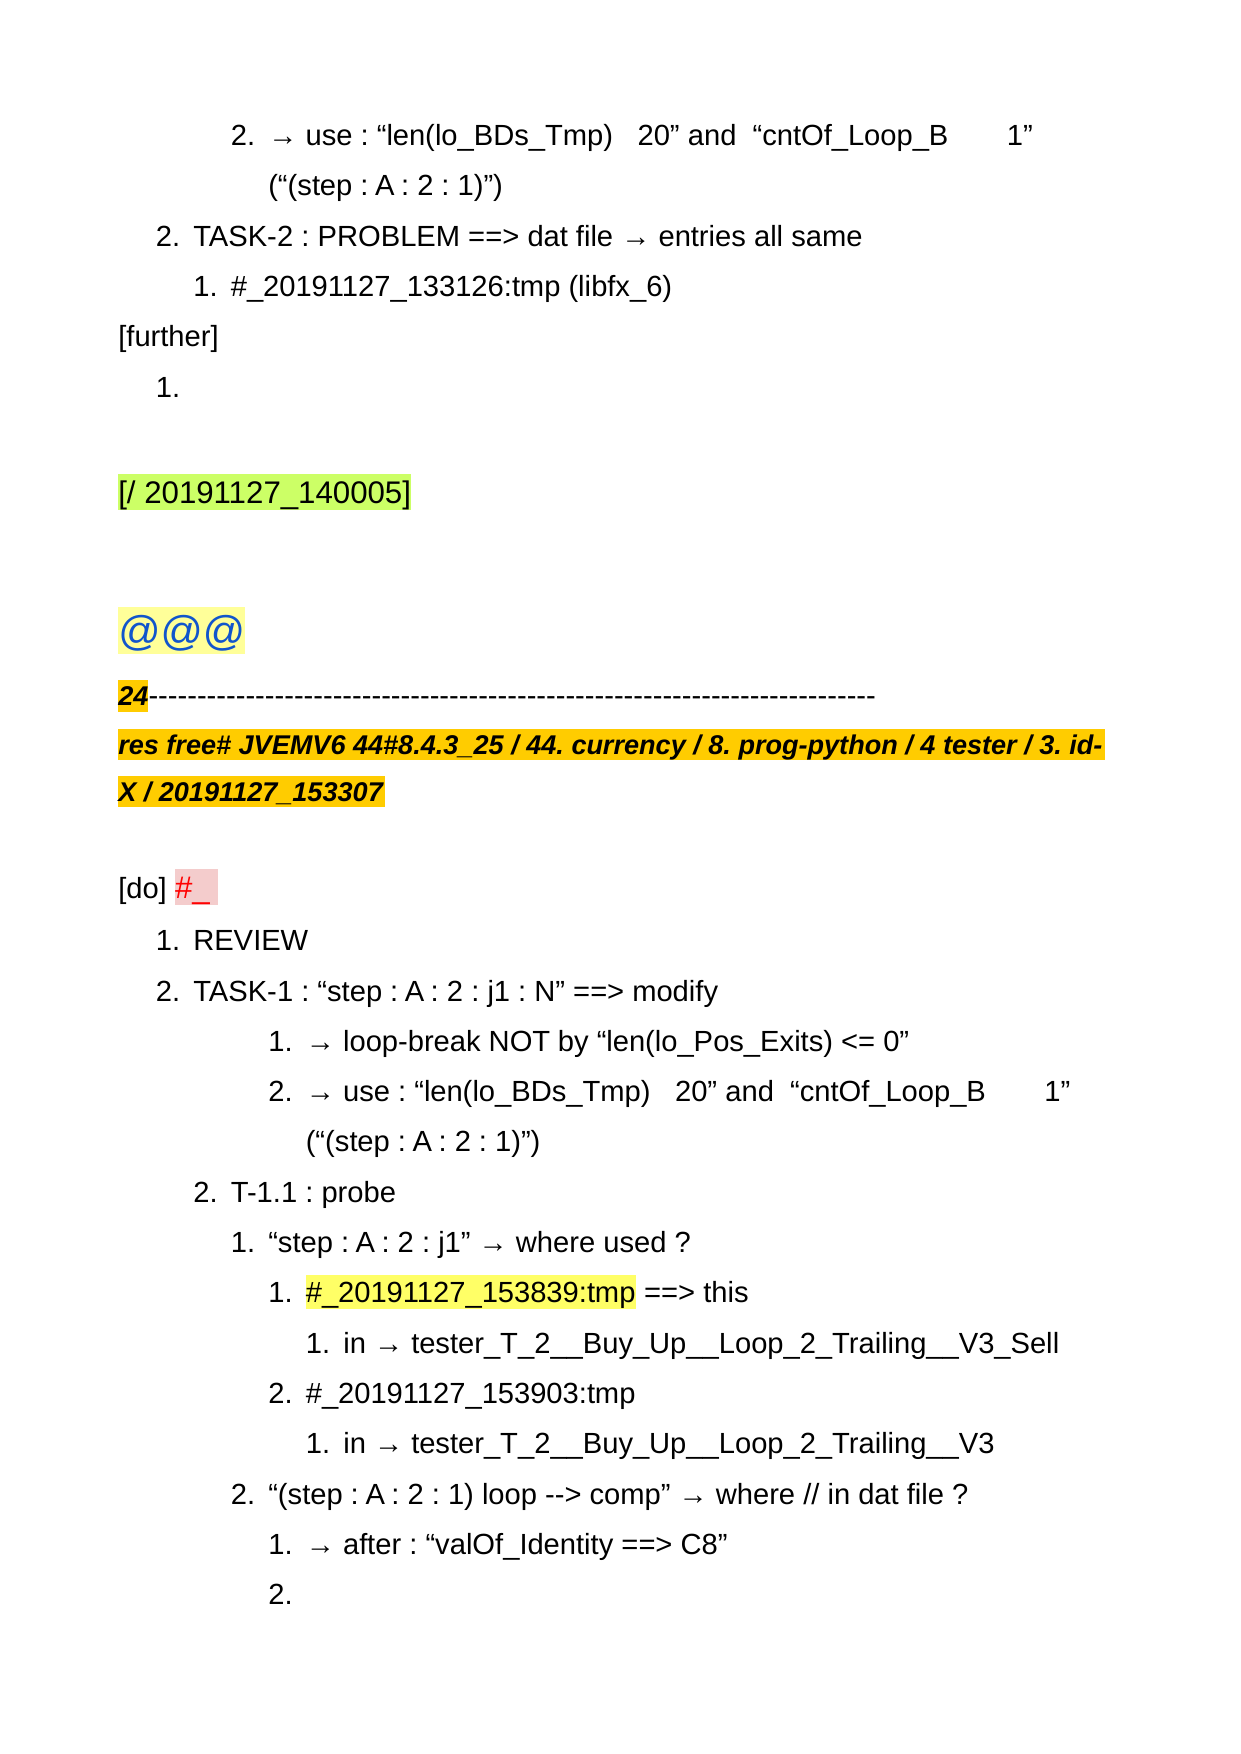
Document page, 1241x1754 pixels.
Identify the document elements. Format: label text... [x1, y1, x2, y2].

text @@@ [118, 607, 1122, 654]
list → loop-break NOT by “len(lo_Pos_Exits) <= 0” [268, 1024, 1122, 1057]
list TASK-2 : PROBLEM ==> dat file → entries all same [156, 219, 1122, 252]
list → use : “len(lo_BDs_Tmp) 20” and “cntOf_Loop_B 1” (“(step : A : 2 : 1)”) [231, 118, 1122, 202]
list → use : “len(lo_BDs_Tmp) 20” and “cntOf_Loop_B 1” (“(step : A : 2 : 1)”) [268, 1074, 1122, 1158]
list #_20191127_153903:tmp [268, 1376, 1122, 1409]
list in → tester_T_2__Buy_Up__Loop_2_Trailing__V3 [306, 1426, 1122, 1460]
list T-1.1 : probe [193, 1175, 1122, 1208]
list #_20191127_153839:tmp ==> this [268, 1275, 1122, 1309]
list #_20191127_133126:tmp (libfx_6) [193, 269, 1122, 303]
text [do] #_ [118, 869, 1122, 905]
text res free# JVEMV6 44#8.4.3_25 / 44. currency / 8. prog-python / 4 tester / 3. id-X / 20191127_153307 [118, 729, 1122, 807]
text 24--------------------------------------------------------------------------- [118, 678, 1122, 712]
list REVIEW [156, 923, 1122, 957]
list in → tester_T_2__Buy_Up__Loop_2_Trailing__V3_Sell [306, 1326, 1122, 1359]
list “(step : A : 2 : 1) loop --> comp” → where // in dat file ? [231, 1477, 1122, 1510]
list “step : A : 2 : j1” → where used ? [231, 1225, 1122, 1259]
list TASK-1 : “step : A : 2 : j1 : N” ==> modify [156, 973, 1122, 1007]
text [further] [118, 319, 1122, 353]
list → after : “valOf_Identity ==> C8” [268, 1527, 1122, 1561]
text [/ 20191127_140005] [118, 420, 1122, 510]
